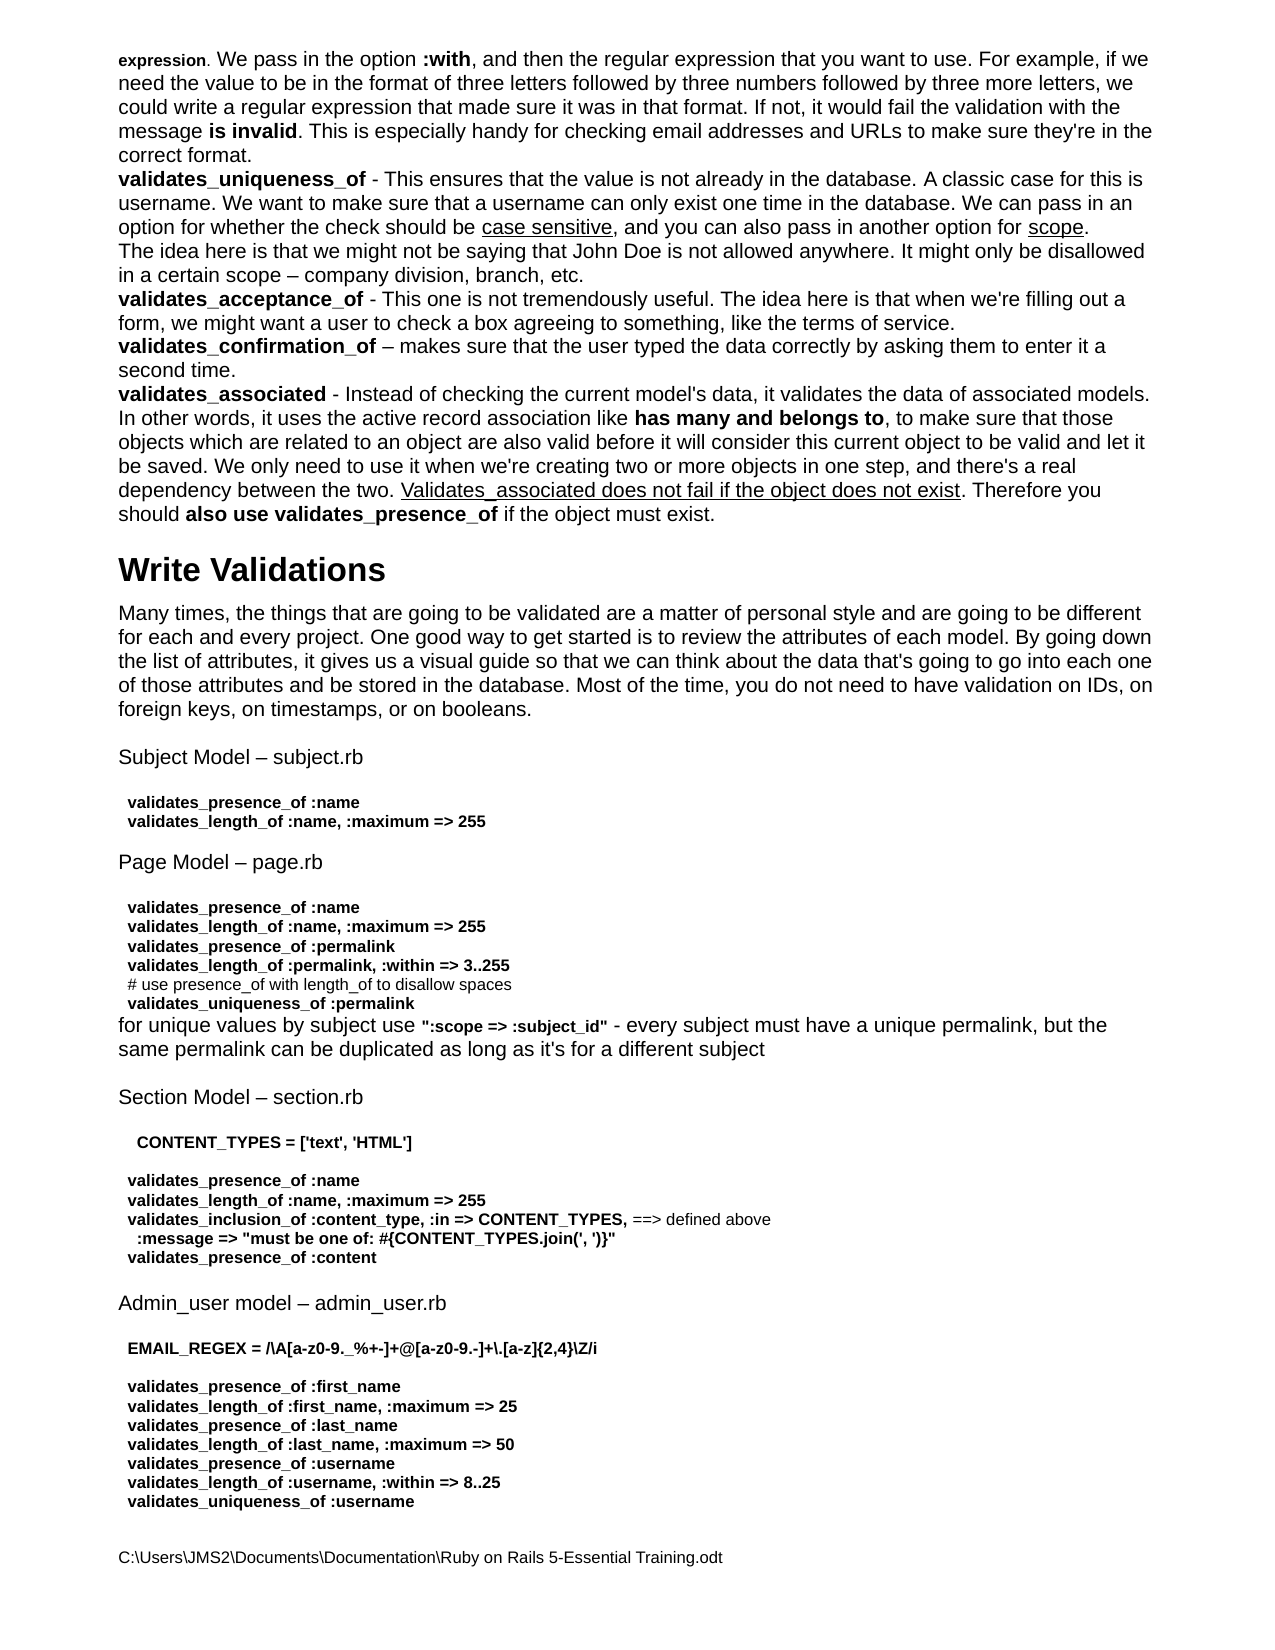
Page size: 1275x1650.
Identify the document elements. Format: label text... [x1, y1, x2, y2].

subtitle validates_presence_of :name validates_length_of :name, :maximum => 255 [118, 793, 1157, 831]
subtitle validates_presence_of :name validates_length_of :name, :maximum => 255 validates_presence_of :permalink validates_length_of :permalink, :within => 3..255 # use presence_of with length_of to disallow spaces validates_uniqueness_of :permalink [118, 898, 1157, 1013]
text Section Model – section.rb [118, 1085, 1157, 1109]
text for unique values by subject use ":scope => :subject_id" - every subject must have a unique permalink, but the same permalink can be duplicated as long as it's for a different subject [118, 1013, 1157, 1061]
subtitle EMAIL_REGEX = /\A[a-z0-9._%+-]+@[a-z0-9.-]+\.[a-z]{2,4}\Z/i validates_presence_of :first_name validates_length_of :first_name, :maximum => 25 validates_presence_of :last_name validates_length_of :last_name, :maximum => 50 validates_presence_of :username validates_length_of :username, :within => 8..25 validates_uniqueness_of :username [118, 1339, 1157, 1511]
text Subject Model – subject.rb [118, 745, 1157, 769]
text Many times, the things that are going to be validated are a matter of personal style and are going to be different for each and every project. One good way to get started is to review the attributes of each model. By going down the list of attributes, it gives us a visual guide so that we can think about the data that's going to go into each one of those attributes and be stored in the database. Most of the time, you do not need to have validation on IDs, on foreign keys, on timestamps, or on booleans. [118, 601, 1157, 721]
text validates_acceptance_of - This one is not tremendously useful. The idea here is that when we're filling out a form, we might want a user to check a box agreeing to something, like the terms of service. [118, 286, 1157, 334]
text Page Model – page.rb [118, 850, 1157, 874]
text validates_uniqueness_of - This ensures that the value is not already in the database. A classic case for this is username. We want to make sure that a username can only exist one time in the database. We can pass in an option for whether the check should be case sensitive, and you can also pass in another option for scope. [118, 167, 1157, 238]
text expression. We pass in the option :with, and then the regular expression that you want to use. For example, if we need the value to be in the format of three letters followed by three numbers followed by three more letters, we could write a regular expression that made sure it was in that format. If not, it would fail the validation with the message is invalid. This is especially handy for checking email addresses and URLs to make sure they're in the correct format. [118, 47, 1157, 167]
subtitle CONTENT_TYPES = ['text', 'HTML'] [118, 1133, 1157, 1152]
text validates_associated - Instead of checking the current model's data, it validates the data of associated models. [118, 382, 1157, 406]
text Admin_user model – admin_user.rb [118, 1291, 1157, 1315]
subtitle Write Validations [118, 550, 1157, 588]
text In other words, it uses the active record association like has many and belongs to, to make sure that those objects which are related to an object are also valid before it will consider this current object to be valid and let it be saved. We only need to use it when we're creating two or more objects in one step, and there's a real dependency between the two. Validates_associated does not fail if the object does not exist. Therefore you should also use validates_presence_of if the object must exist. [118, 406, 1157, 526]
subtitle validates_presence_of :name validates_length_of :name, :maximum => 255 validates_inclusion_of :content_type, :in => CONTENT_TYPES, ==> defined above :message => "must be one of: #{CONTENT_TYPES.join(', ')}" validates_presence_of :content [118, 1171, 1157, 1267]
text The idea here is that we might not be saying that John Doe is not allowed anywhere. It might only be disallowed in a certain scope – company division, branch, etc. [118, 238, 1157, 286]
text validates_confirmation_of – makes sure that the user typed the data correctly by asking them to enter it a second time. [118, 334, 1157, 382]
